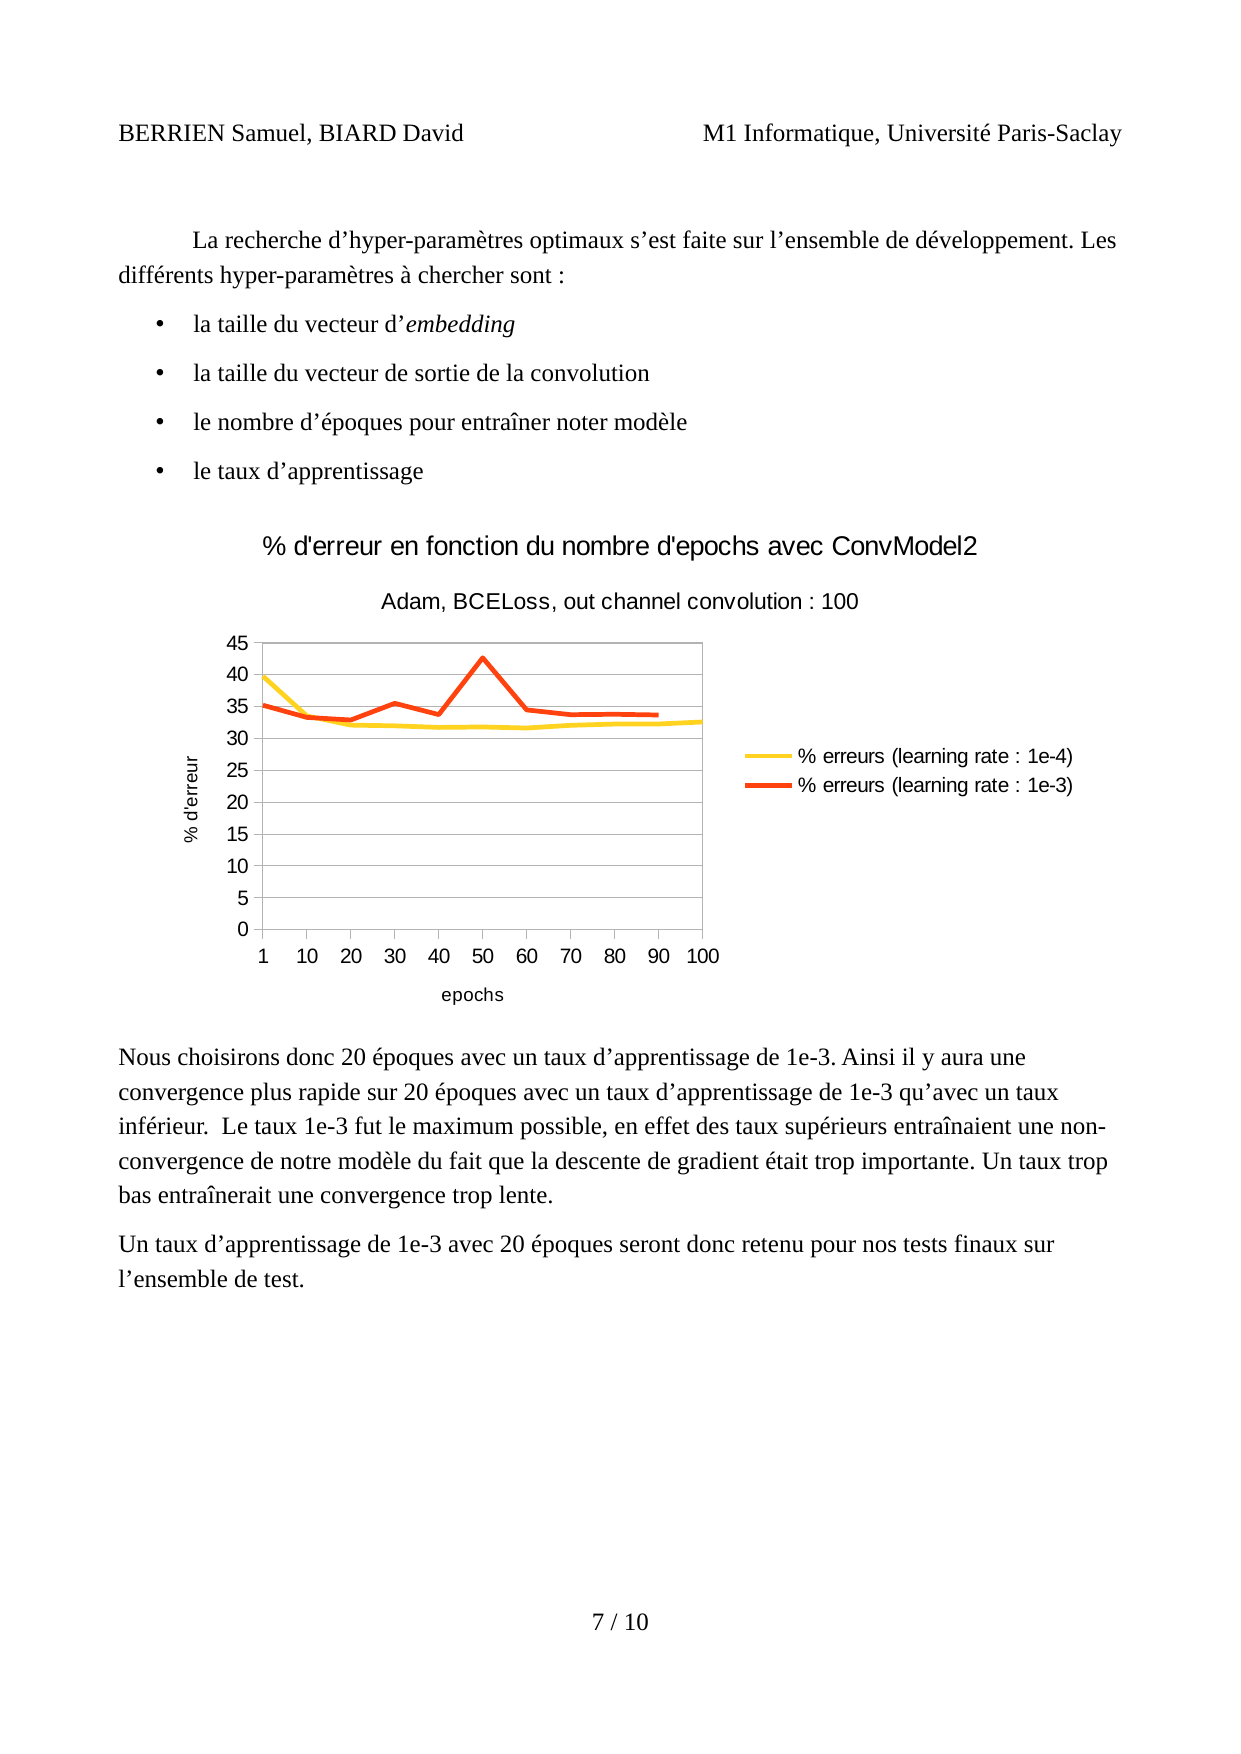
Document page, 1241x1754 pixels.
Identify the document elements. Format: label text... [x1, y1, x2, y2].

list la taille du vecteur d’embedding [156, 309, 1122, 338]
text Un taux d’apprentissage de 1e-3 avec 20 époques seront donc retenu pour nos tests finaux sur l’ensemble de test. [118, 1229, 1122, 1293]
list le taux d’apprentissage [156, 456, 1122, 485]
text La recherche d’hyper-paramètres optimaux s’est faite sur l’ensemble de développement. Les différents hyper-paramètres à chercher sont : [118, 225, 1122, 289]
text Nous choisirons donc 20 époques avec un taux d’apprentissage de 1e-3. Ainsi il y aura une convergence plus rapide sur 20 époques avec un taux d’apprentissage de 1e-3 qu’avec un taux inférieur. Le taux 1e-3 fut le maximum possible, en effet des taux supérieurs entraînaient une non-convergence de notre modèle du fait que la descente de gradient était trop importante. Un taux trop bas entraînerait une convergence trop lente. [118, 505, 1122, 1209]
list le nombre d’époques pour entraîner noter modèle [156, 407, 1122, 436]
list la taille du vecteur de sortie de la convolution [156, 358, 1122, 387]
